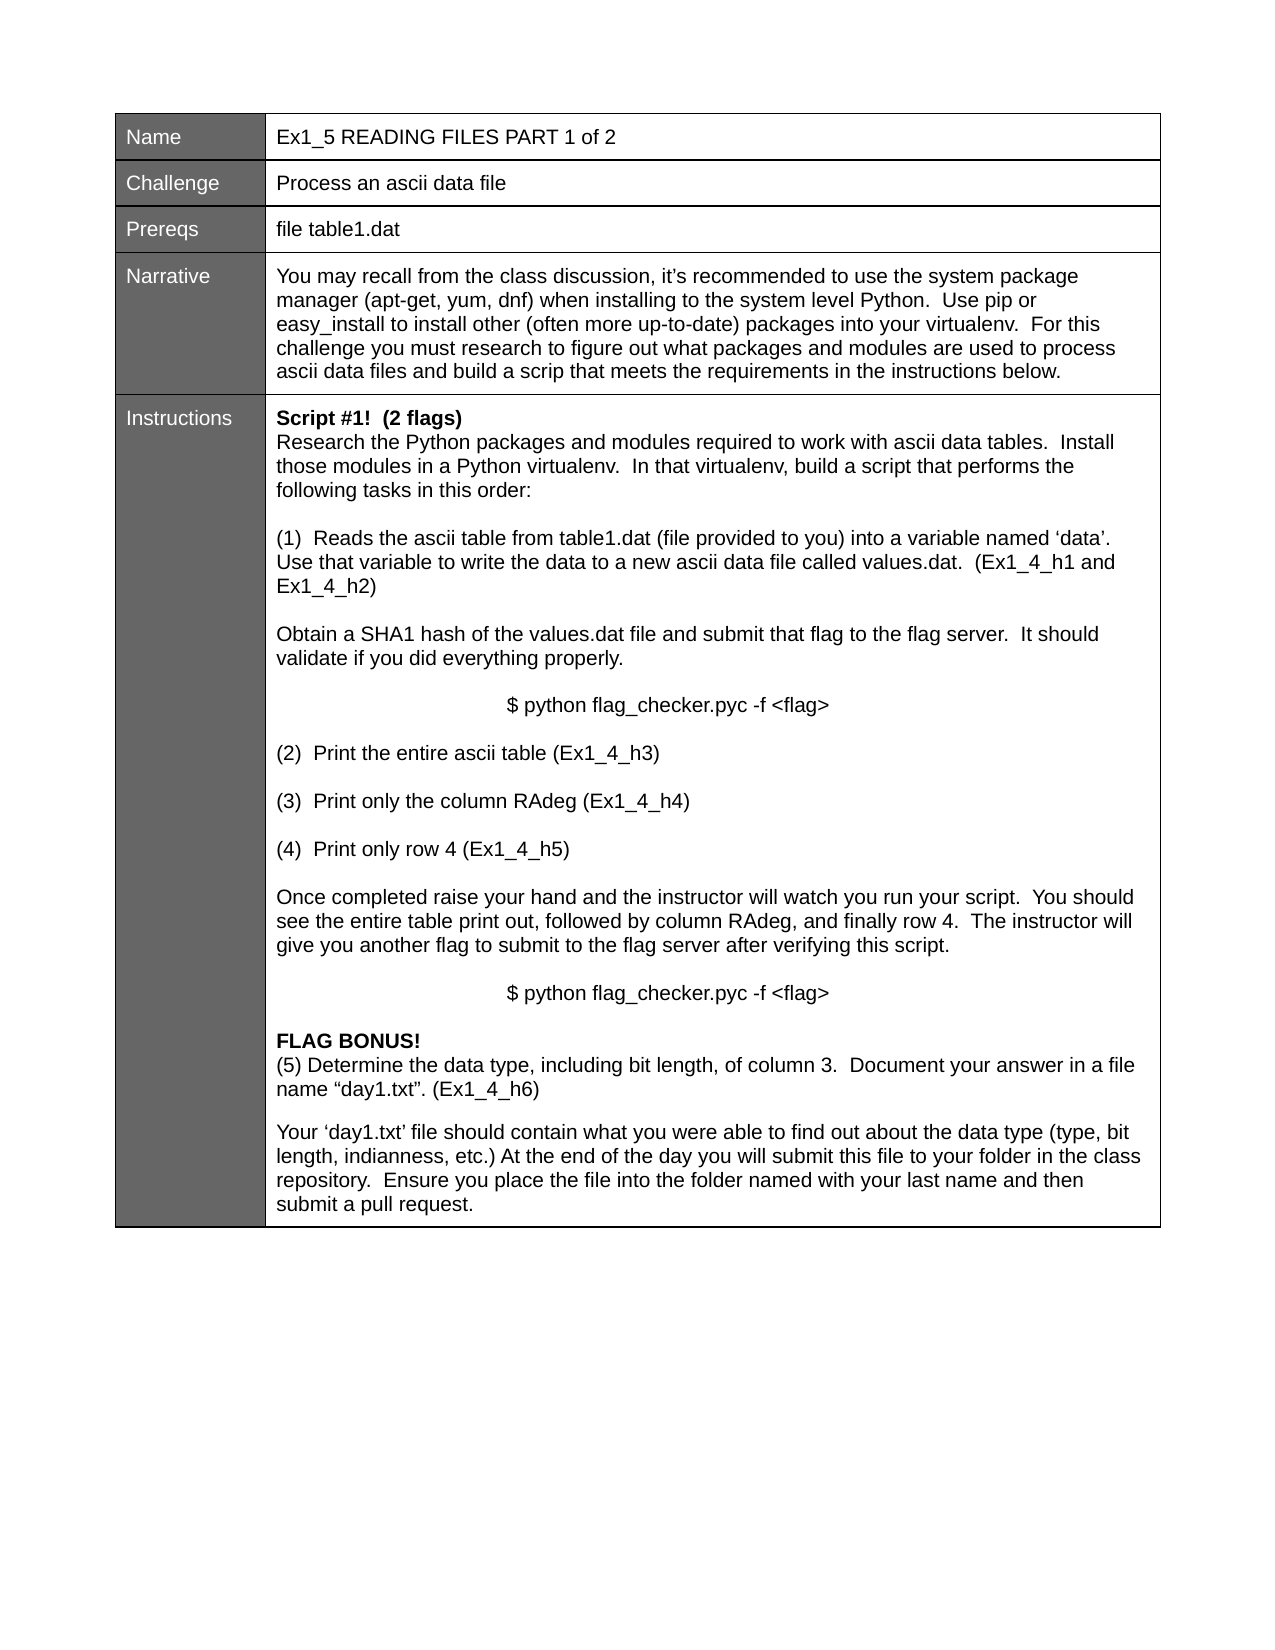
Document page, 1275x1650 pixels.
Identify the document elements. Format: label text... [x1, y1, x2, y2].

table_cell Process an ascii data file [266, 161, 1160, 205]
table_cell Script #1! (2 flags) Research the Python packages and modules required to work with ascii data tables. Install those modules in a Python virtualenv. In that virtualenv, build a script that performs the following tasks in this order: (1) Reads the ascii table from table1.dat (file provided to you) into a variable named ‘data’. Use that variable to write the data to a new ascii data file called values.dat. (Ex1_4_h1 and Ex1_4_h2) Obtain a SHA1 hash of the values.dat file and submit that flag to the flag server. It should validate if you did everything properly. $ python flag_checker.pyc -f <flag> (2) Print the entire ascii table (Ex1_4_h3) (3) Print only the column RAdeg (Ex1_4_h4) (4) Print only row 4 (Ex1_4_h5) Once completed raise your hand and the instructor will watch you run your script. You should see the entire table print out, followed by column RAdeg, and finally row 4. The instructor will give you another flag to submit to the flag server after verifying this script. $ python flag_checker.pyc -f <flag> FLAG BONUS! (5) Determine the data type, including bit length, of column 3. Document your answer in a file name “day1.txt”. (Ex1_4_h6) Your ‘day1.txt’ file should contain what you were able to find out about the data type (type, bit length, indianness, etc.) At the end of the day you will submit this file to your folder in the class repository. Ensure you place the file into the folder named with your last name and then submit a pull request. [266, 395, 1160, 1226]
table_cell file table1.dat [266, 207, 1160, 252]
table_cell Narrative [116, 253, 265, 394]
table_cell You may recall from the class discussion, it’s recommended to use the system package manager (apt-get, yum, dnf) when installing to the system level Python. Use pip or easy_install to install other (often more up-to-date) packages into your virtualenv. For this challenge you must research to figure out what packages and modules are used to process ascii data files and build a scrip that meets the requirements in the instructions below. [266, 253, 1160, 394]
table_cell Prereqs [116, 207, 265, 252]
table_header Ex1_5 READING FILES PART 1 of 2 [266, 114, 1160, 159]
table_cell Challenge [116, 161, 265, 205]
table_cell Instructions [116, 395, 265, 1226]
table_header Name [116, 114, 265, 159]
